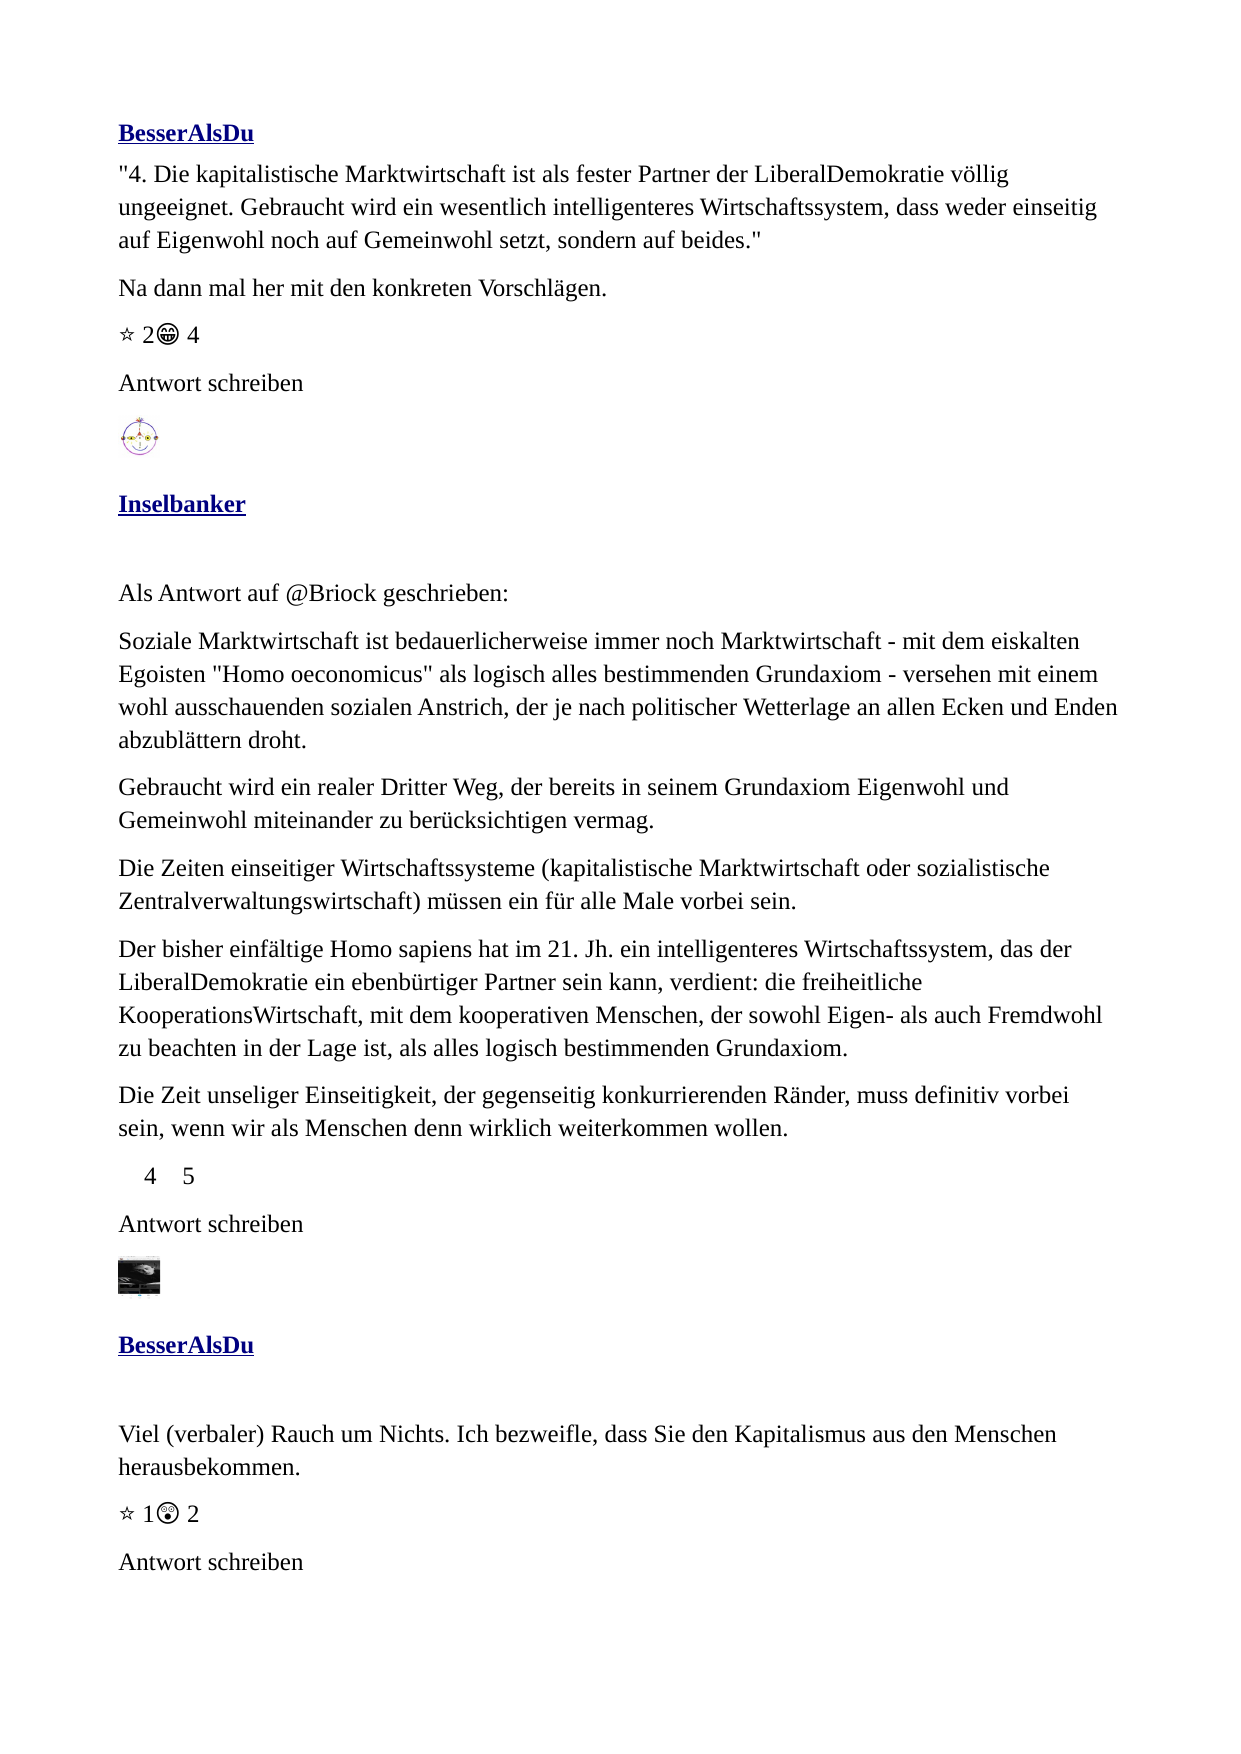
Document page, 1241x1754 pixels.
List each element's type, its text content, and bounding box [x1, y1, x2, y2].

text Die Zeiten einseitiger Wirtschaftssysteme (kapitalistische Marktwirtschaft oder sozialistische Zentralverwaltungswirtschaft) müssen ein für alle Male vorbei sein. [118, 853, 1122, 915]
text Na dann mal her mit den konkreten Vorschlägen. [118, 273, 1122, 302]
text Die Zeit unseliger Einseitigkeit, der gegenseitig konkurrierenden Ränder, muss definitiv vorbei sein, wenn wir als Menschen denn wirklich weiterkommen wollen. [118, 1080, 1122, 1142]
subtitle BesserAlsDu [118, 1330, 1122, 1358]
text 🙁 4🤨 5 [118, 1161, 1122, 1190]
subtitle BesserAlsDu [118, 118, 1122, 147]
picture [118, 415, 161, 458]
text Antwort schreiben [118, 368, 1122, 397]
text Als Antwort auf @Briock geschrieben: [118, 578, 1122, 607]
text "4. Die kapitalistische Marktwirtschaft ist als fester Partner der LiberalDemokratie völlig ungeeignet. Gebraucht wird ein wesentlich intelligenteres Wirtschaftssystem, dass weder einseitig auf Eigenwohl noch auf Gemeinwohl setzt, sondern auf beides." [118, 159, 1122, 254]
subtitle Inselbanker [118, 489, 1122, 518]
picture [118, 1256, 161, 1299]
text ⭐️ 2😁 4 [118, 321, 1122, 349]
text Antwort schreiben [118, 1547, 1122, 1576]
text Soziale Marktwirtschaft ist bedauerlicherweise immer noch Marktwirtschaft - mit dem eiskalten Egoisten "Homo oeconomicus" als logisch alles bestimmenden Grundaxiom - versehen mit einem wohl ausschauenden sozialen Anstrich, der je nach politischer Wetterlage an allen Ecken und Enden abzublättern droht. [118, 626, 1122, 754]
text Viel (verbaler) Rauch um Nichts. Ich bezweifle, dass Sie den Kapitalismus aus den Menschen herausbekommen. [118, 1419, 1122, 1480]
text Antwort schreiben [118, 1209, 1122, 1237]
text Der bisher einfältige Homo sapiens hat im 21. Jh. ein intelligenteres Wirtschaftssystem, das der LiberalDemokratie ein ebenbürtiger Partner sein kann, verdient: die freiheitliche KooperationsWirtschaft, mit dem kooperativen Menschen, der sowohl Eigen- als auch Fremdwohl zu beachten in der Lage ist, als alles logisch bestimmenden Grundaxiom. [118, 934, 1122, 1062]
text Gebraucht wird ein realer Dritter Weg, der bereits in seinem Grundaxiom Eigenwohl und Gemeinwohl miteinander zu berücksichtigen vermag. [118, 772, 1122, 834]
text ⭐️ 1😲 2 [118, 1499, 1122, 1528]
